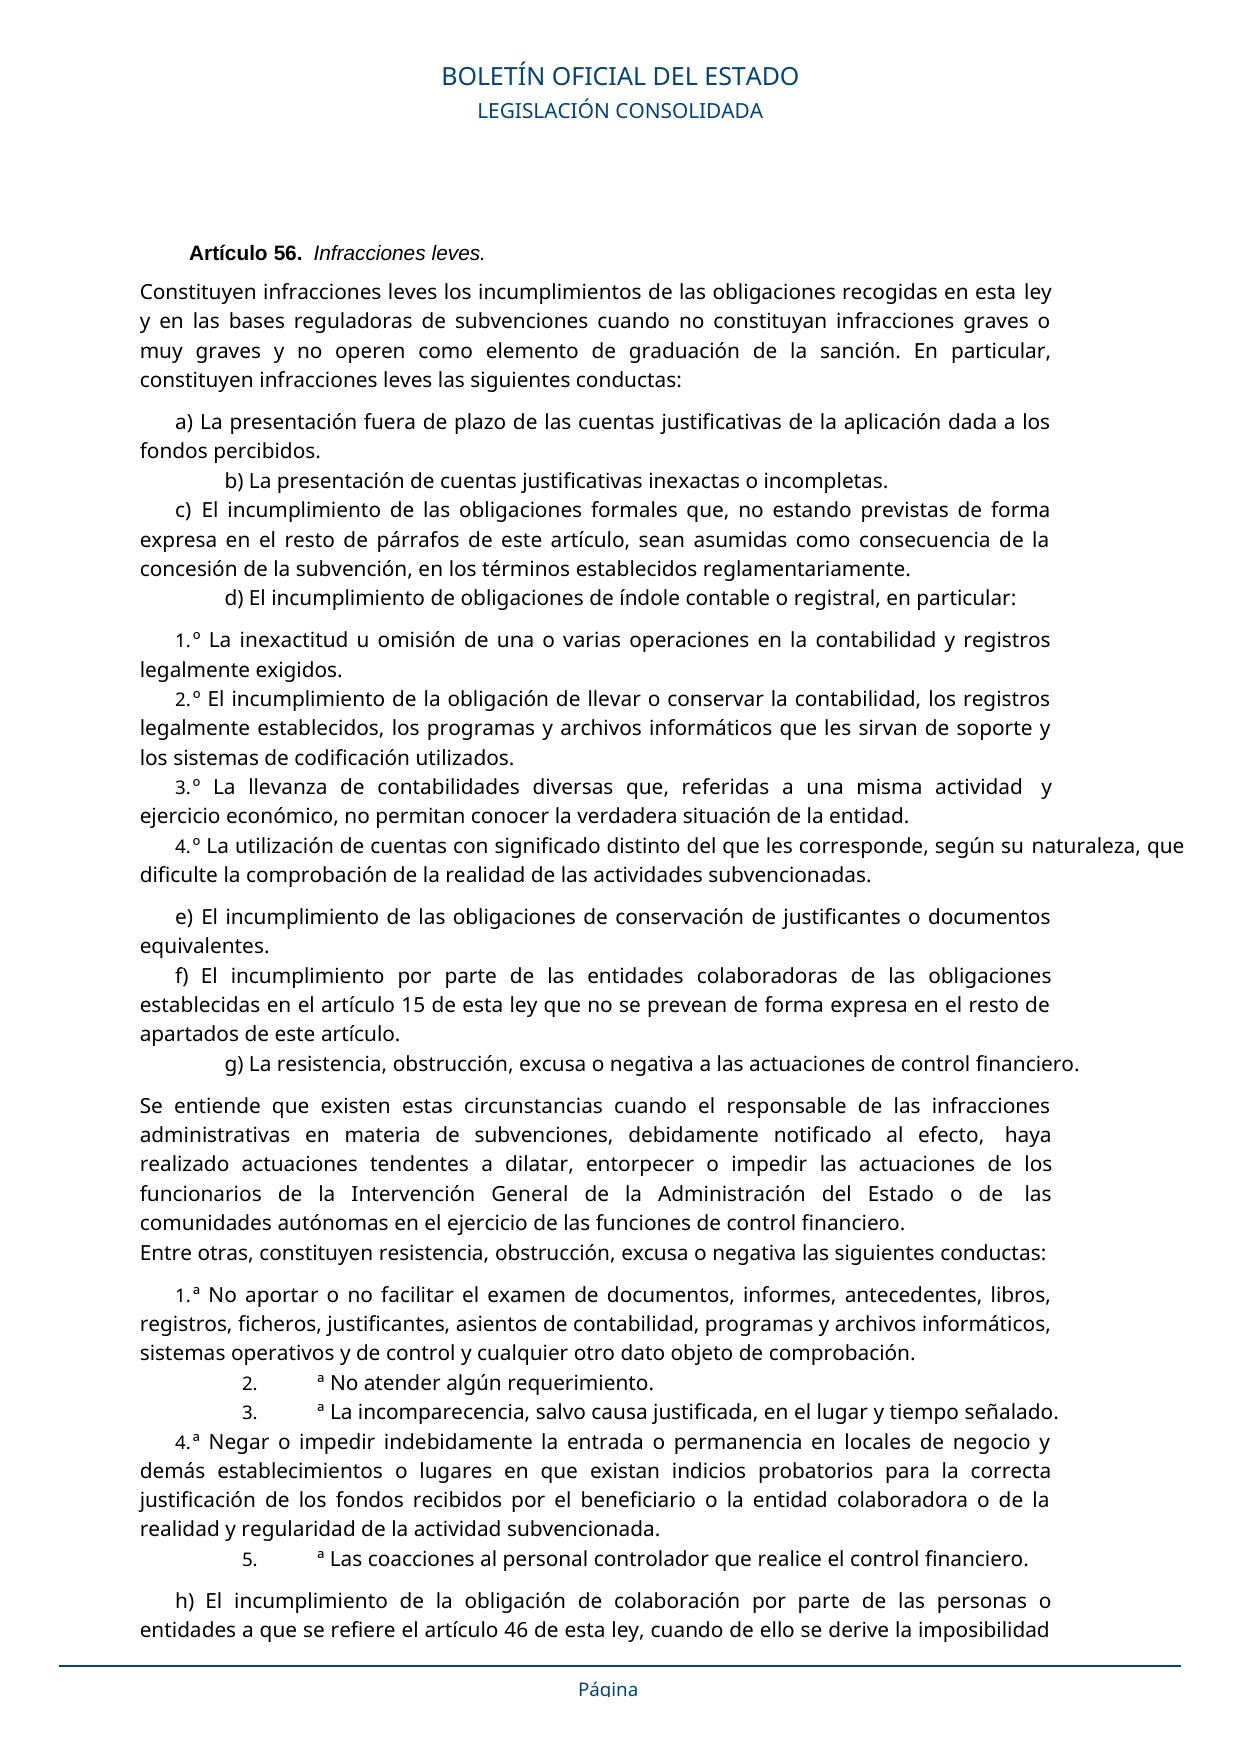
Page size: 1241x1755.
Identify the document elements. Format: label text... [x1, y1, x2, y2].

text Se entiende que existen estas circunstancias cuando el responsable de las infracciones administrativas en materia de subvenciones, debidamente notificado al efecto, haya realizado actuaciones tendentes a dilatar, entorpecer o impedir las actuaciones de los funcionarios de la Intervención General de la Administración del Estado o de las comunidades autónomas en el ejercicio de las funciones de control financiero. [139, 1091, 1052, 1237]
list º El incumplimiento de la obligación de llevar o conservar la contabilidad, los registros legalmente establecidos, los programas y archivos informáticos que les sirvan de soporte y los sistemas de codificación utilizados. [139, 684, 1052, 771]
list º La inexactitud u omisión de una o varias operaciones en la contabilidad y registros legalmente exigidos. [139, 626, 1052, 683]
list ª Negar o impedir indebidamente la entrada o permanencia en locales de negocio y demás establecimientos o lugares en que existan indicios probatorios para la correcta justificación de los fondos recibidos por el beneficiario o la entidad colaboradora o de la realidad y regularidad de la actividad subvencionada. [139, 1427, 1052, 1543]
list El incumplimiento de la obligación de colaboración por parte de las personas o entidades a que se refiere el artículo 46 de esta ley, cuando de ello se derive la imposibilidad [139, 1586, 1052, 1644]
list ª No atender algún requerimiento. [242, 1368, 1184, 1396]
list La resistencia, obstrucción, excusa o negativa a las actuaciones de control financiero. [224, 1049, 1184, 1077]
list ª La incomparecencia, salvo causa justificada, en el lugar y tiempo señalado. [242, 1397, 1184, 1426]
list El incumplimiento por parte de las entidades colaboradoras de las obligaciones establecidas en el artículo 15 de esta ley que no se prevean de forma expresa en el resto de apartados de este artículo. [139, 961, 1052, 1048]
list La presentación de cuentas justificativas inexactas o incompletas. [224, 466, 1184, 494]
list La presentación fuera de plazo de las cuentas justificativas de la aplicación dada a los fondos percibidos. [139, 407, 1052, 465]
list º La llevanza de contabilidades diversas que, referidas a una misma actividad y ejercicio económico, no permitan conocer la verdadera situación de la entidad. [139, 772, 1052, 830]
list El incumplimiento de obligaciones de índole contable o registral, en particular: [224, 583, 1184, 612]
list El incumplimiento de las obligaciones formales que, no estando previstas de forma expresa en el resto de párrafos de este artículo, sean asumidas como consecuencia de la concesión de la subvención, en los términos establecidos reglamentariamente. [139, 496, 1052, 582]
list El incumplimiento de las obligaciones de conservación de justificantes o documentos equivalentes. [139, 902, 1052, 960]
list ª Las coacciones al personal controlador que realice el control financiero. [242, 1544, 1184, 1573]
text Artículo 56. Infracciones leves. [189, 241, 1184, 265]
text Constituyen infracciones leves los incumplimientos de las obligaciones recogidas en esta ley y en las bases reguladoras de subvenciones cuando no constituyan infracciones graves o muy graves y no operen como elemento de graduación de la sanción. En particular, constituyen infracciones leves las siguientes conductas: [139, 277, 1052, 394]
list ª No aportar o no facilitar el examen de documentos, informes, antecedentes, libros, registros, ficheros, justificantes, asientos de contabilidad, programas y archivos informáticos, sistemas operativos y de control y cualquier otro dato objeto de comprobación. [139, 1280, 1052, 1367]
list º La utilización de cuentas con significado distinto del que les corresponde, según su naturaleza, que dificulte la comprobación de la realidad de las actividades subvencionadas. [139, 831, 1184, 889]
text Entre otras, constituyen resistencia, obstrucción, excusa o negativa las siguientes conductas: [139, 1238, 1052, 1266]
